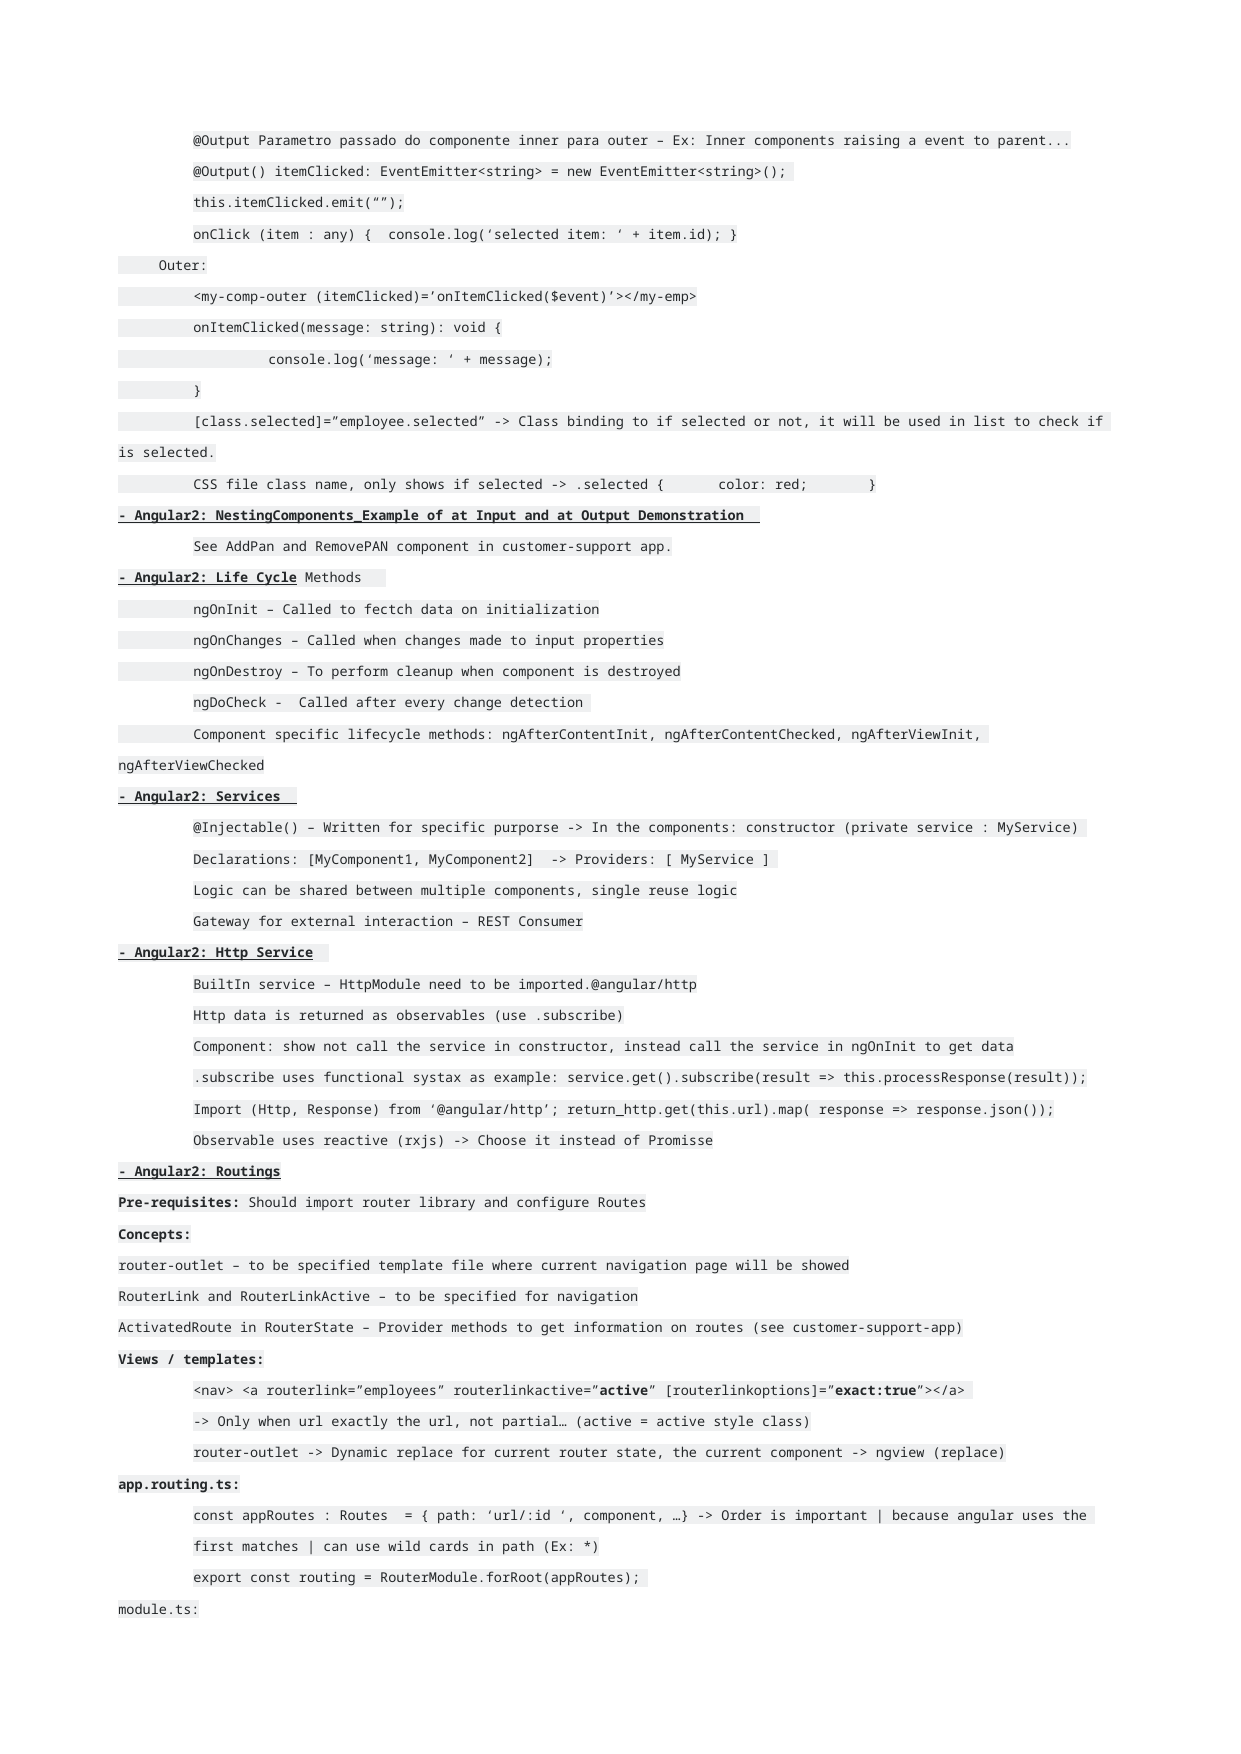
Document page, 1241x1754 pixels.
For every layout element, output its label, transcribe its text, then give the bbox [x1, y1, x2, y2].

text export const routing = RouterModule.forRoot(appRoutes); [193, 1556, 1122, 1587]
text - Angular2: NestingComponents_Example of at Input and at Output Demonstration [118, 493, 1122, 524]
text .subscribe uses functional systax as example: service.get().subscribe(result => this.processResponse(result)); [118, 1056, 1122, 1087]
text - Angular2: Services [118, 774, 1122, 806]
text <my-comp-outer (itemClicked)=’onItemClicked($event)’></my-emp> [118, 274, 1122, 306]
text Logic can be shared between multiple components, single reuse logic [118, 868, 1122, 899]
text app.routing.ts: [118, 1462, 1122, 1493]
text Pre-requisites: Should import router library and configure Routes [118, 1181, 1122, 1212]
text ngOnChanges – Called when changes made to input properties [118, 618, 1122, 649]
text [class.selected]=”employee.selected” -> Class binding to if selected or not, it will be used in list to check if is selected. [118, 399, 1122, 462]
text BuiltIn service – HttpModule need to be imported.@angular/http [118, 962, 1122, 993]
text Component specific lifecycle methods: ngAfterContentInit, ngAfterContentChecked, ngAfterViewInit, ngAfterViewChecked [118, 712, 1122, 774]
text Declarations: [MyComponent1, MyComponent2] -> Providers: [ MyService ] [118, 837, 1122, 868]
text <nav> <a routerlink=”employees” routerlinkactive=”active” [routerlinkoptions]=”exact:true”></a> -> Only when url exactly the url, not partial… (active = active style class) [193, 1368, 1122, 1431]
text onClick (item : any) { console.log(‘selected item: ‘ + item.id); } [193, 212, 1122, 243]
text @Output Parametro passado do componente inner para outer – Ex: Inner components raising a event to parent... @Output() itemClicked: EventEmitter<string> = new EventEmitter<string>(); this.itemClicked.emit(“”); [193, 118, 1122, 212]
text - Angular2: Life Cycle Methods [118, 556, 1122, 587]
text Import (Http, Response) from ‘@angular/http’; return_http.get(this.url).map( response => response.json()); [118, 1087, 1122, 1118]
text Views / templates: [118, 1337, 1122, 1368]
text CSS file class name, only shows if selected -> .selected { color: red; } [118, 462, 1122, 493]
text ActivatedRoute in RouterState – Provider methods to get information on routes (see customer-support-app) [118, 1306, 1122, 1337]
text module.ts: [118, 1587, 1122, 1618]
text Gateway for external interaction – REST Consumer - Angular2: Http Service [118, 899, 1122, 962]
text Outer: [118, 243, 1122, 274]
text ngOnDestroy – To perform cleanup when component is destroyed [118, 649, 1122, 681]
text Concepts: router-outlet – to be specified template file where current navigation page will be showed [118, 1212, 1122, 1274]
text @Injectable() – Written for specific purporse -> In the components: constructor (private service : MyService) [118, 806, 1122, 837]
text onItemClicked(message: string): void { console.log(‘message: ‘ + message); [118, 306, 1122, 368]
text Observable uses reactive (rxjs) -> Choose it instead of Promisse - Angular2: Routings [118, 1118, 1122, 1181]
text } [118, 368, 1122, 399]
text Component: show not call the service in constructor, instead call the service in ngOnInit to get data [118, 1024, 1122, 1056]
text RouterLink and RouterLinkActive – to be specified for navigation [118, 1274, 1122, 1306]
text ngDoCheck - Called after every change detection [118, 681, 1122, 712]
text See AddPan and RemovePAN component in customer-support app. [118, 524, 1122, 556]
text router-outlet -> Dynamic replace for current router state, the current component -> ngview (replace) [193, 1431, 1122, 1462]
text ngOnInit – Called to fectch data on initialization [118, 587, 1122, 618]
text const appRoutes : Routes = { path: ‘url/:id ‘, component, …} -> Order is important | because angular uses the first matches | can use wild cards in path (Ex: *) [193, 1493, 1122, 1556]
text Http data is returned as observables (use .subscribe) [118, 993, 1122, 1024]
